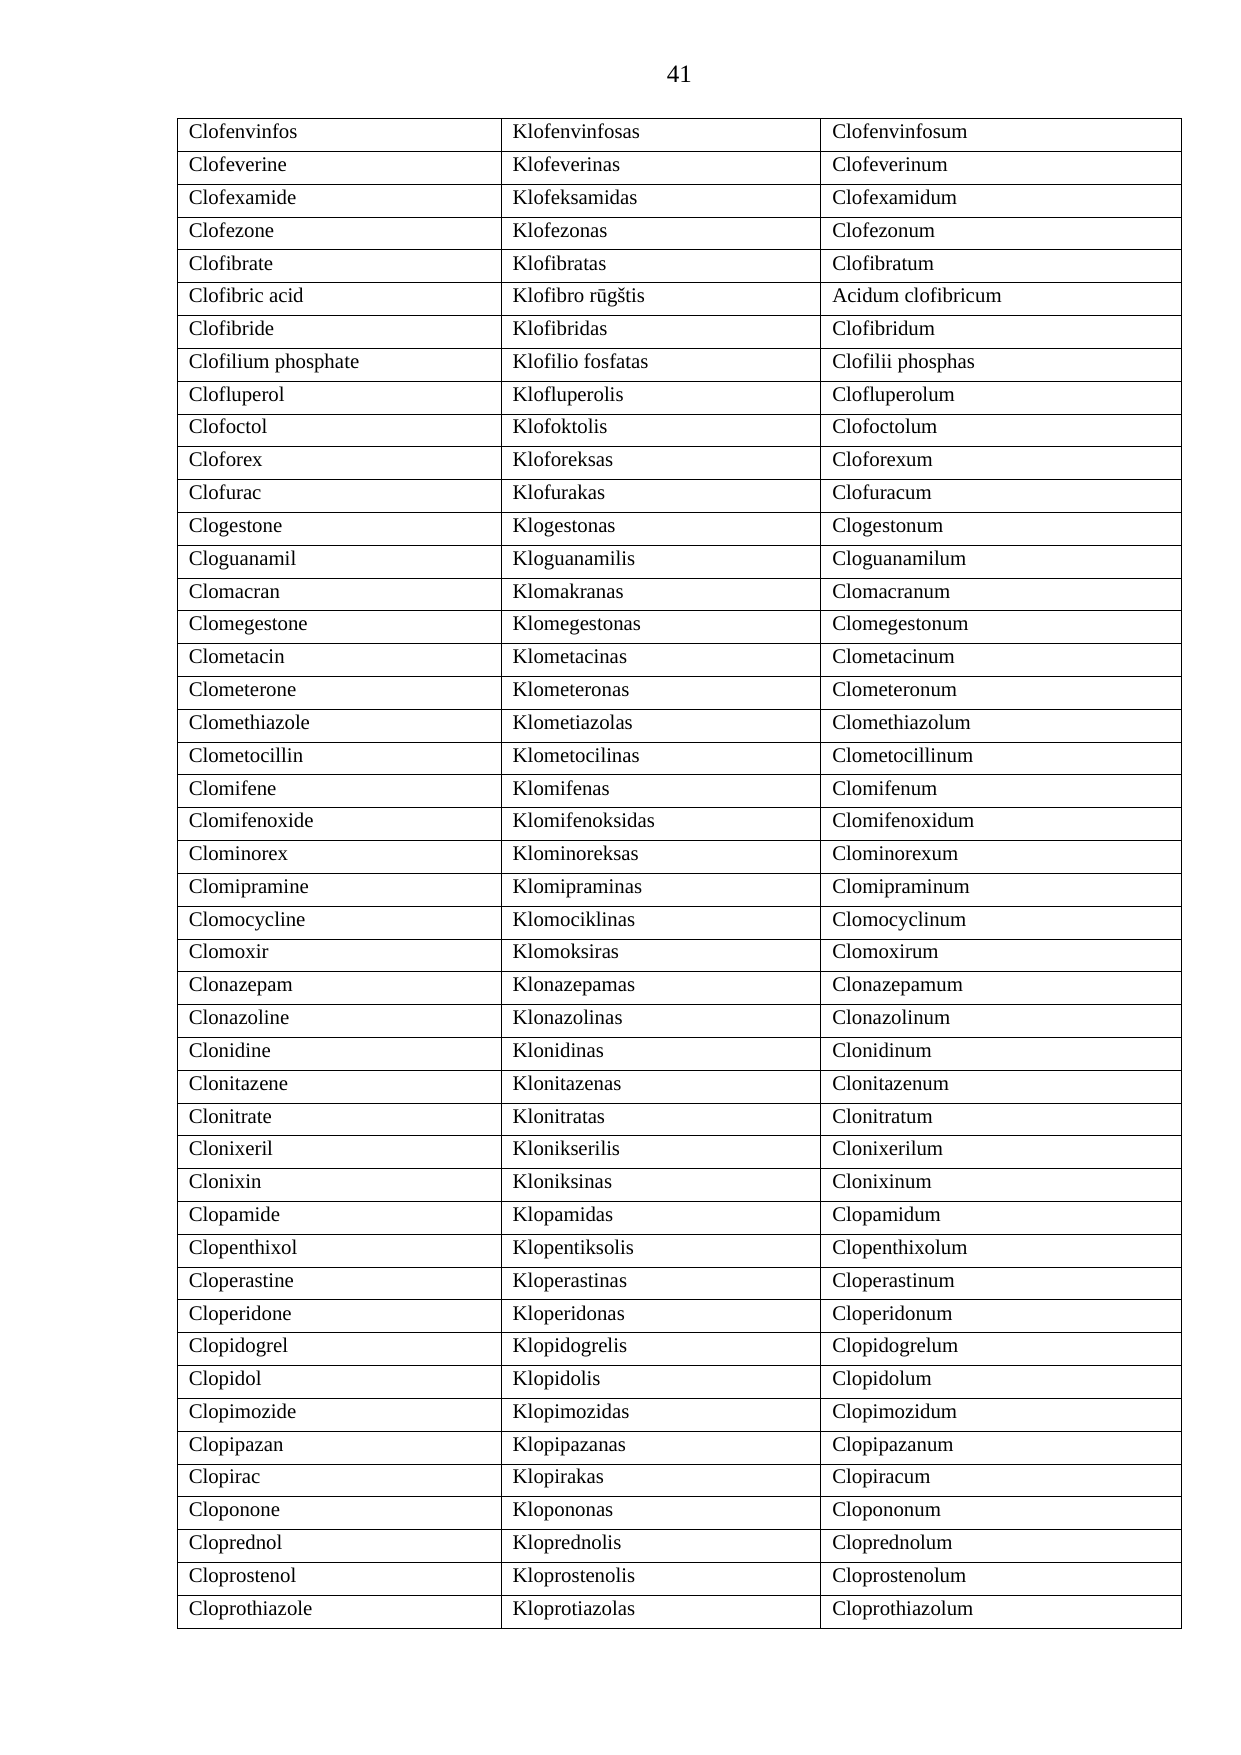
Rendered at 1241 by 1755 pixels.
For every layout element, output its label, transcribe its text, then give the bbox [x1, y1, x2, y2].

table_cell Clomoxir [178, 940, 501, 971]
table_cell Clomacranum [821, 579, 1181, 610]
table_cell Clomoxirum [821, 940, 1181, 971]
table_cell Clofeverine [178, 152, 501, 184]
table_cell Cloprothiazole [178, 1596, 501, 1627]
table_cell Cloperidonum [821, 1300, 1181, 1332]
table_cell Clopipazan [178, 1432, 501, 1463]
table_cell Kloperastinas [502, 1268, 820, 1299]
table_cell Klonitratas [502, 1104, 820, 1135]
table_cell Clopononum [821, 1497, 1181, 1529]
table_cell Klometocilinas [502, 743, 820, 774]
table_cell Clonazoline [178, 1005, 501, 1037]
table_cell Klopononas [502, 1497, 820, 1529]
table_cell Klopirakas [502, 1465, 820, 1496]
table_cell Clomethiazolum [821, 710, 1181, 742]
table_cell Klofibridas [502, 316, 820, 348]
table_cell Clometocillinum [821, 743, 1181, 774]
table_cell Cloperidone [178, 1300, 501, 1332]
table_cell Clonixeril [178, 1136, 501, 1168]
table_cell Clomifenum [821, 775, 1181, 807]
table_cell Klopamidas [502, 1202, 820, 1234]
table_cell Cloguanamilum [821, 546, 1181, 577]
table_cell Clopirac [178, 1465, 501, 1496]
table_cell Clonidinum [821, 1038, 1181, 1070]
table_cell Clominorex [178, 841, 501, 873]
table_cell Clofoctolum [821, 415, 1181, 446]
table_cell Clomifene [178, 775, 501, 807]
table_cell Cloprostenolum [821, 1563, 1181, 1595]
table_cell Clometocillin [178, 743, 501, 774]
table_cell Klomakranas [502, 579, 820, 610]
table_cell Klometiazolas [502, 710, 820, 742]
table_cell Cloponone [178, 1497, 501, 1529]
table_cell Klomoksiras [502, 940, 820, 971]
table_cell Clogestonum [821, 513, 1181, 545]
table_cell Clonidine [178, 1038, 501, 1070]
table_cell Clomocyclinum [821, 907, 1181, 938]
table_cell Klofeksamidas [502, 185, 820, 217]
table_cell Klometeronas [502, 677, 820, 709]
table_cell Kloperidonas [502, 1300, 820, 1332]
table_cell Clopiracum [821, 1465, 1181, 1496]
table_cell Cloprothiazolum [821, 1596, 1181, 1627]
table_cell Clofenvinfos [178, 119, 501, 151]
table_cell Clonixinum [821, 1169, 1181, 1201]
table_cell Clopamidum [821, 1202, 1181, 1234]
table_cell Klopentiksolis [502, 1235, 820, 1267]
table_cell Clonitazene [178, 1071, 501, 1102]
table_cell Clominorexum [821, 841, 1181, 873]
table_cell Clopimozidum [821, 1399, 1181, 1431]
table_cell Clofenvinfosum [821, 119, 1181, 151]
table_cell Clofibric acid [178, 283, 501, 315]
table_cell Kloprednolis [502, 1530, 820, 1562]
table_cell Klonazolinas [502, 1005, 820, 1037]
table_cell Kloniksinas [502, 1169, 820, 1201]
table_cell Clomethiazole [178, 710, 501, 742]
table_cell Clofibride [178, 316, 501, 348]
table_cell Klofezonas [502, 218, 820, 249]
table_cell Cloperastine [178, 1268, 501, 1299]
table_cell Clofibridum [821, 316, 1181, 348]
table_cell Clofurac [178, 480, 501, 512]
table_cell Acidum clofibricum [821, 283, 1181, 315]
table_cell Clopenthixol [178, 1235, 501, 1267]
table_cell Clofexamidum [821, 185, 1181, 217]
table_cell Klopidolis [502, 1366, 820, 1398]
table_cell Cloprednol [178, 1530, 501, 1562]
table_cell Clomifenoxide [178, 808, 501, 840]
table_cell Clonitazenum [821, 1071, 1181, 1102]
table_cell Klofilio fosfatas [502, 349, 820, 381]
table_cell Klonikserilis [502, 1136, 820, 1168]
table_cell Clopidol [178, 1366, 501, 1398]
table_cell Clometacinum [821, 644, 1181, 676]
table_cell Klofeverinas [502, 152, 820, 184]
table_cell Klometacinas [502, 644, 820, 676]
table_cell Klonitazenas [502, 1071, 820, 1102]
table_cell Clonixin [178, 1169, 501, 1201]
table_cell Klonidinas [502, 1038, 820, 1070]
table_cell Clomifenoxidum [821, 808, 1181, 840]
table_cell Klopidogrelis [502, 1333, 820, 1365]
table_cell Clonitratum [821, 1104, 1181, 1135]
table_cell Klomegestonas [502, 611, 820, 643]
table_cell Clonazolinum [821, 1005, 1181, 1037]
table_cell Klomifenas [502, 775, 820, 807]
table_cell Clofuracum [821, 480, 1181, 512]
table_cell Clofluperol [178, 382, 501, 413]
table_cell Klofoktolis [502, 415, 820, 446]
table_cell Klopimozidas [502, 1399, 820, 1431]
table_cell Klomipraminas [502, 874, 820, 906]
table_cell Clomegestonum [821, 611, 1181, 643]
table_cell Clonixerilum [821, 1136, 1181, 1168]
table_cell Cloperastinum [821, 1268, 1181, 1299]
table_cell Clopipazanum [821, 1432, 1181, 1463]
table_cell Klonazepamas [502, 972, 820, 1004]
table_cell Clofilium phosphate [178, 349, 501, 381]
table_cell Clometerone [178, 677, 501, 709]
table_cell Klofurakas [502, 480, 820, 512]
table_cell Cloprednolum [821, 1530, 1181, 1562]
table_cell Klomociklinas [502, 907, 820, 938]
table_cell Kloforeksas [502, 447, 820, 479]
table_cell Klofluperolis [502, 382, 820, 413]
table_cell Cloforex [178, 447, 501, 479]
table_cell Klominoreksas [502, 841, 820, 873]
table_cell Clofezonum [821, 218, 1181, 249]
table_cell Klofibratas [502, 250, 820, 282]
table_cell Klofibro rūgštis [502, 283, 820, 315]
table_cell Klomifenoksidas [502, 808, 820, 840]
table_cell Clometacin [178, 644, 501, 676]
table_cell Clomipramine [178, 874, 501, 906]
table_cell Cloforexum [821, 447, 1181, 479]
table_cell Clomegestone [178, 611, 501, 643]
table_cell Clopidogrelum [821, 1333, 1181, 1365]
table_cell Cloprostenol [178, 1563, 501, 1595]
table_cell Clomocycline [178, 907, 501, 938]
table_cell Clopenthixolum [821, 1235, 1181, 1267]
table_cell Kloprotiazolas [502, 1596, 820, 1627]
table_cell Clofilii phosphas [821, 349, 1181, 381]
table_cell Clofezone [178, 218, 501, 249]
table_cell Clonazepam [178, 972, 501, 1004]
table_cell Clometeronum [821, 677, 1181, 709]
table_cell Clopidolum [821, 1366, 1181, 1398]
table_cell Clomipraminum [821, 874, 1181, 906]
table_cell Clofibratum [821, 250, 1181, 282]
table_cell Clogestone [178, 513, 501, 545]
table_cell Clopidogrel [178, 1333, 501, 1365]
table_cell Klopipazanas [502, 1432, 820, 1463]
table_cell Clopamide [178, 1202, 501, 1234]
table_cell Clofexamide [178, 185, 501, 217]
table_cell Clonazepamum [821, 972, 1181, 1004]
table_cell Klogestonas [502, 513, 820, 545]
table_cell Klofenvinfosas [502, 119, 820, 151]
table_cell Cloguanamil [178, 546, 501, 577]
table_cell Kloguanamilis [502, 546, 820, 577]
table_cell Kloprostenolis [502, 1563, 820, 1595]
table_cell Clonitrate [178, 1104, 501, 1135]
table_cell Clofeverinum [821, 152, 1181, 184]
table_cell Clofibrate [178, 250, 501, 282]
table_cell Clomacran [178, 579, 501, 610]
table_cell Clopimozide [178, 1399, 501, 1431]
table_cell Clofoctol [178, 415, 501, 446]
table_cell Clofluperolum [821, 382, 1181, 413]
